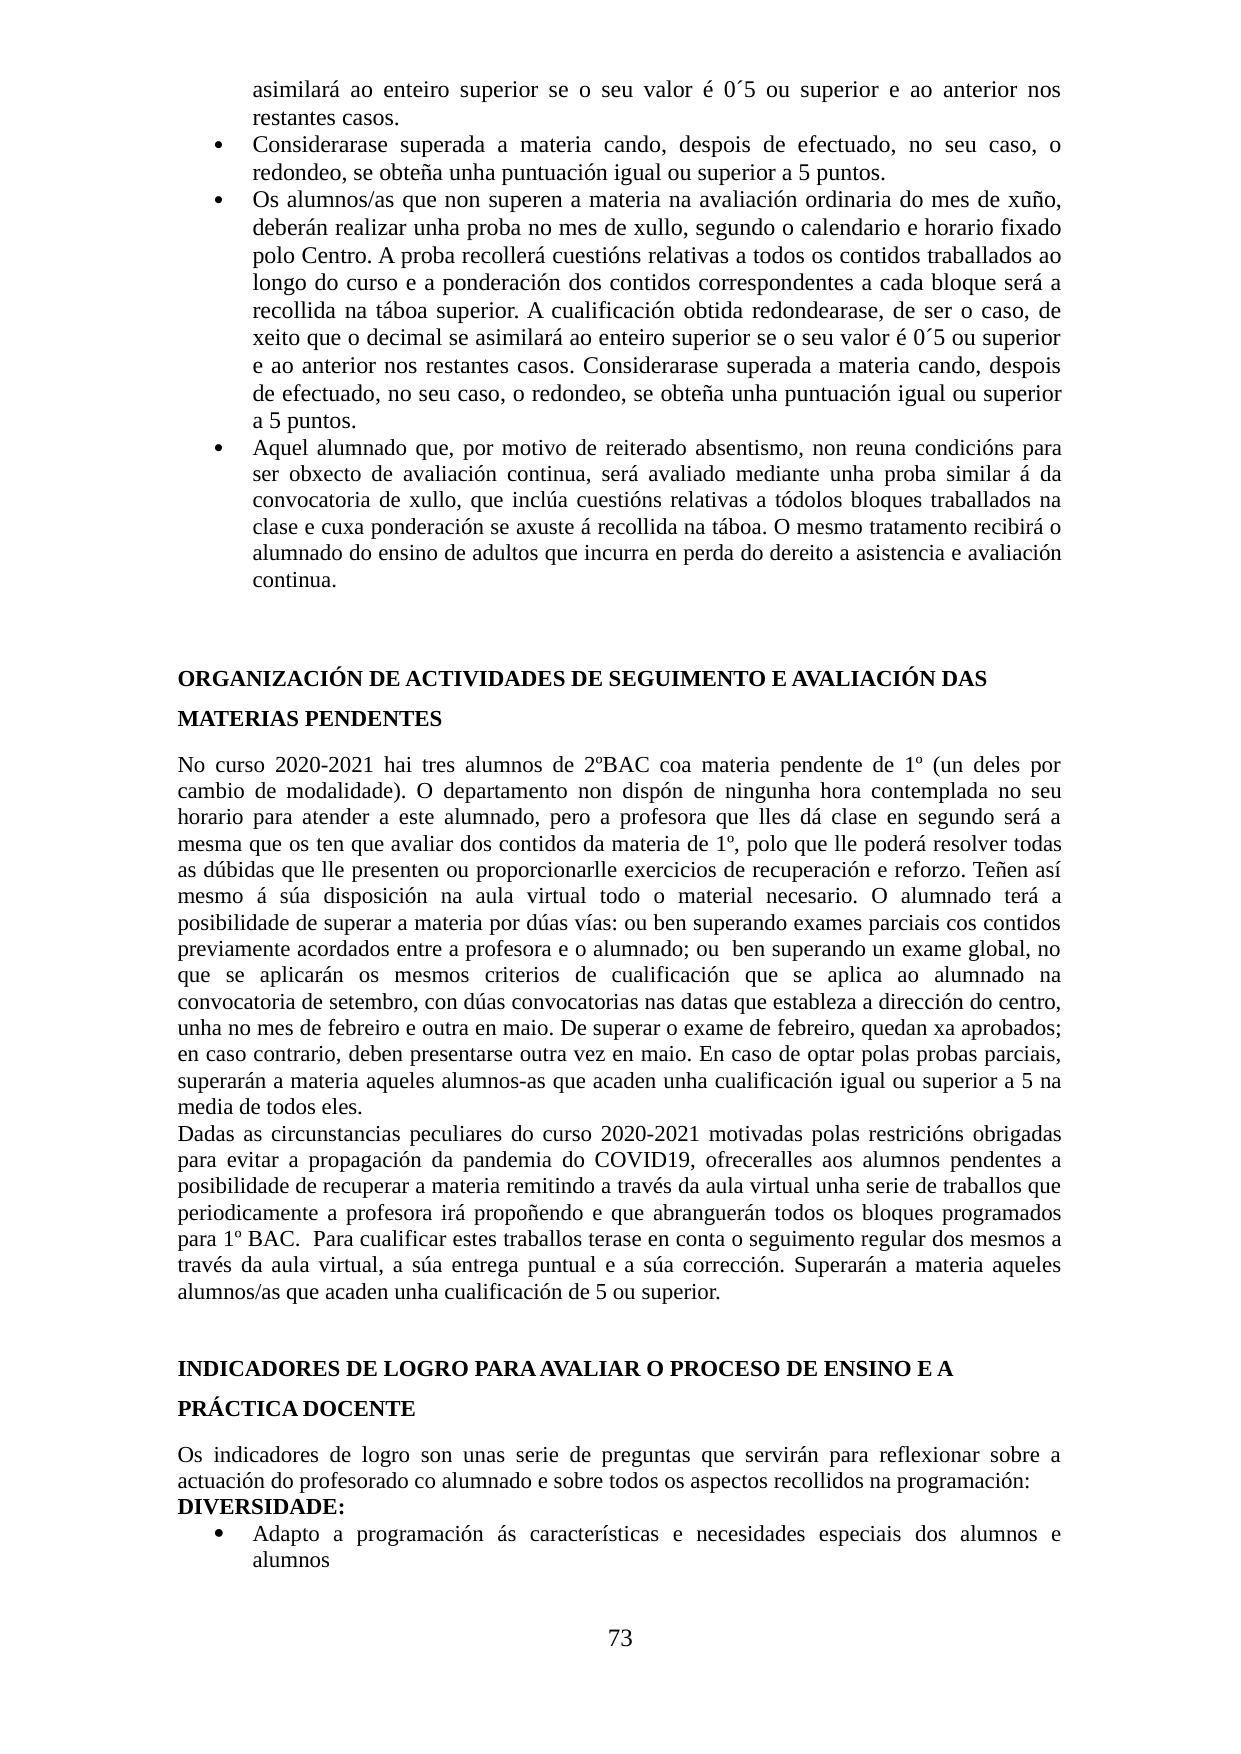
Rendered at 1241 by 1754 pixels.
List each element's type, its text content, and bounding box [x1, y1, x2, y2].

text DIVERSIDADE: [177, 1493, 1063, 1520]
subtitle ORGANIZACIÓN DE ACTIVIDADES DE SEGUIMENTO E AVALIACIÓN DAS MATERIAS PENDENTES [177, 665, 1063, 731]
list Os alumnos/as que non superen a materia na avaliación ordinaria do mes de xuño, deberán realizar unha proba no mes de xullo, segundo o calendario e horario fixado polo Centro. A proba recollerá cuestións relativas a todos os contidos traballados ao longo do curso e a ponderación dos contidos correspondentes a cada bloque será a recollida na táboa superior. A cualificación obtida redondearase, de ser o caso, de xeito que o decimal se asimilará ao enteiro superior se o seu valor é 0´5 ou superior e ao anterior nos restantes casos. Considerarase superada a materia cando, despois de efectuado, no seu caso, o redondeo, se obteña unha puntuación igual ou superior a 5 puntos. [215, 185, 1063, 434]
list asimilará ao enteiro superior se o seu valor é 0´5 ou superior e ao anterior nos restantes casos. [215, 75, 1063, 130]
list Considerarase superada a materia cando, despois de efectuado, no seu caso, o redondeo, se obteña unha puntuación igual ou superior a 5 puntos. [215, 130, 1063, 185]
list Aquel alumnado que, por motivo de reiterado absentismo, non reuna condicións para ser obxecto de avaliación continua, será avaliado mediante unha proba similar á da convocatoria de xullo, que inclúa cuestións relativas a tódolos bloques traballados na clase e cuxa ponderación se axuste á recollida na táboa. O mesmo tratamento recibirá o alumnado do ensino de adultos que incurra en perda do dereito a asistencia e avaliación continua. [215, 434, 1063, 592]
text Os indicadores de logro son unas serie de preguntas que servirán para reflexionar sobre a actuación do profesorado co alumnado e sobre todos os aspectos recollidos na programación: [177, 1441, 1063, 1493]
text Dadas as circunstancias peculiares do curso 2020-2021 motivadas polas restricións obrigadas para evitar a propagación da pandemia do COVID19, ofreceralles aos alumnos pendentes a posibilidade de recuperar a materia remitindo a través da aula virtual unha serie de traballos que periodicamente a profesora irá propoñendo e que abranguerán todos os bloques programados para 1º BAC. Para cualificar estes traballos terase en conta o seguimento regular dos mesmos a través da aula virtual, a súa entrega puntual e a súa corrección. Superarán a materia aqueles alumnos/as que acaden unha cualificación de 5 ou superior. [177, 1119, 1063, 1304]
text No curso 2020-2021 hai tres alumnos de 2ºBAC coa materia pendente de 1º (un deles por cambio de modalidade). O departamento non dispón de ningunha hora contemplada no seu horario para atender a este alumnado, pero a profesora que lles dá clase en segundo será a mesma que os ten que avaliar dos contidos da materia de 1º, polo que lle poderá resolver todas as dúbidas que lle presenten ou proporcionarlle exercicios de recuperación e reforzo. Teñen así mesmo á súa disposición na aula virtual todo o material necesario. O alumnado terá a posibilidade de superar a materia por dúas vías: ou ben superando exames parciais cos contidos previamente acordados entre a profesora e o alumnado; ou ben superando un exame global, no que se aplicarán os mesmos criterios de cualificación que se aplica ao alumnado na convocatoria de setembro, con dúas convocatorias nas datas que estableza a dirección do centro, unha no mes de febreiro e outra en maio. De superar o exame de febreiro, quedan xa aprobados; en caso contrario, deben presentarse outra vez en maio. En caso de optar polas probas parciais, superarán a materia aqueles alumnos-as que acaden unha cualificación igual ou superior a 5 na media de todos eles. [177, 751, 1063, 1119]
subtitle INDICADORES DE LOGRO PARA AVALIAR O PROCESO DE ENSINO E A PRÁCTICA DOCENTE [177, 1355, 1063, 1421]
list Adapto a programación ás características e necesidades especiais dos alumnos e alumnos [215, 1520, 1063, 1572]
